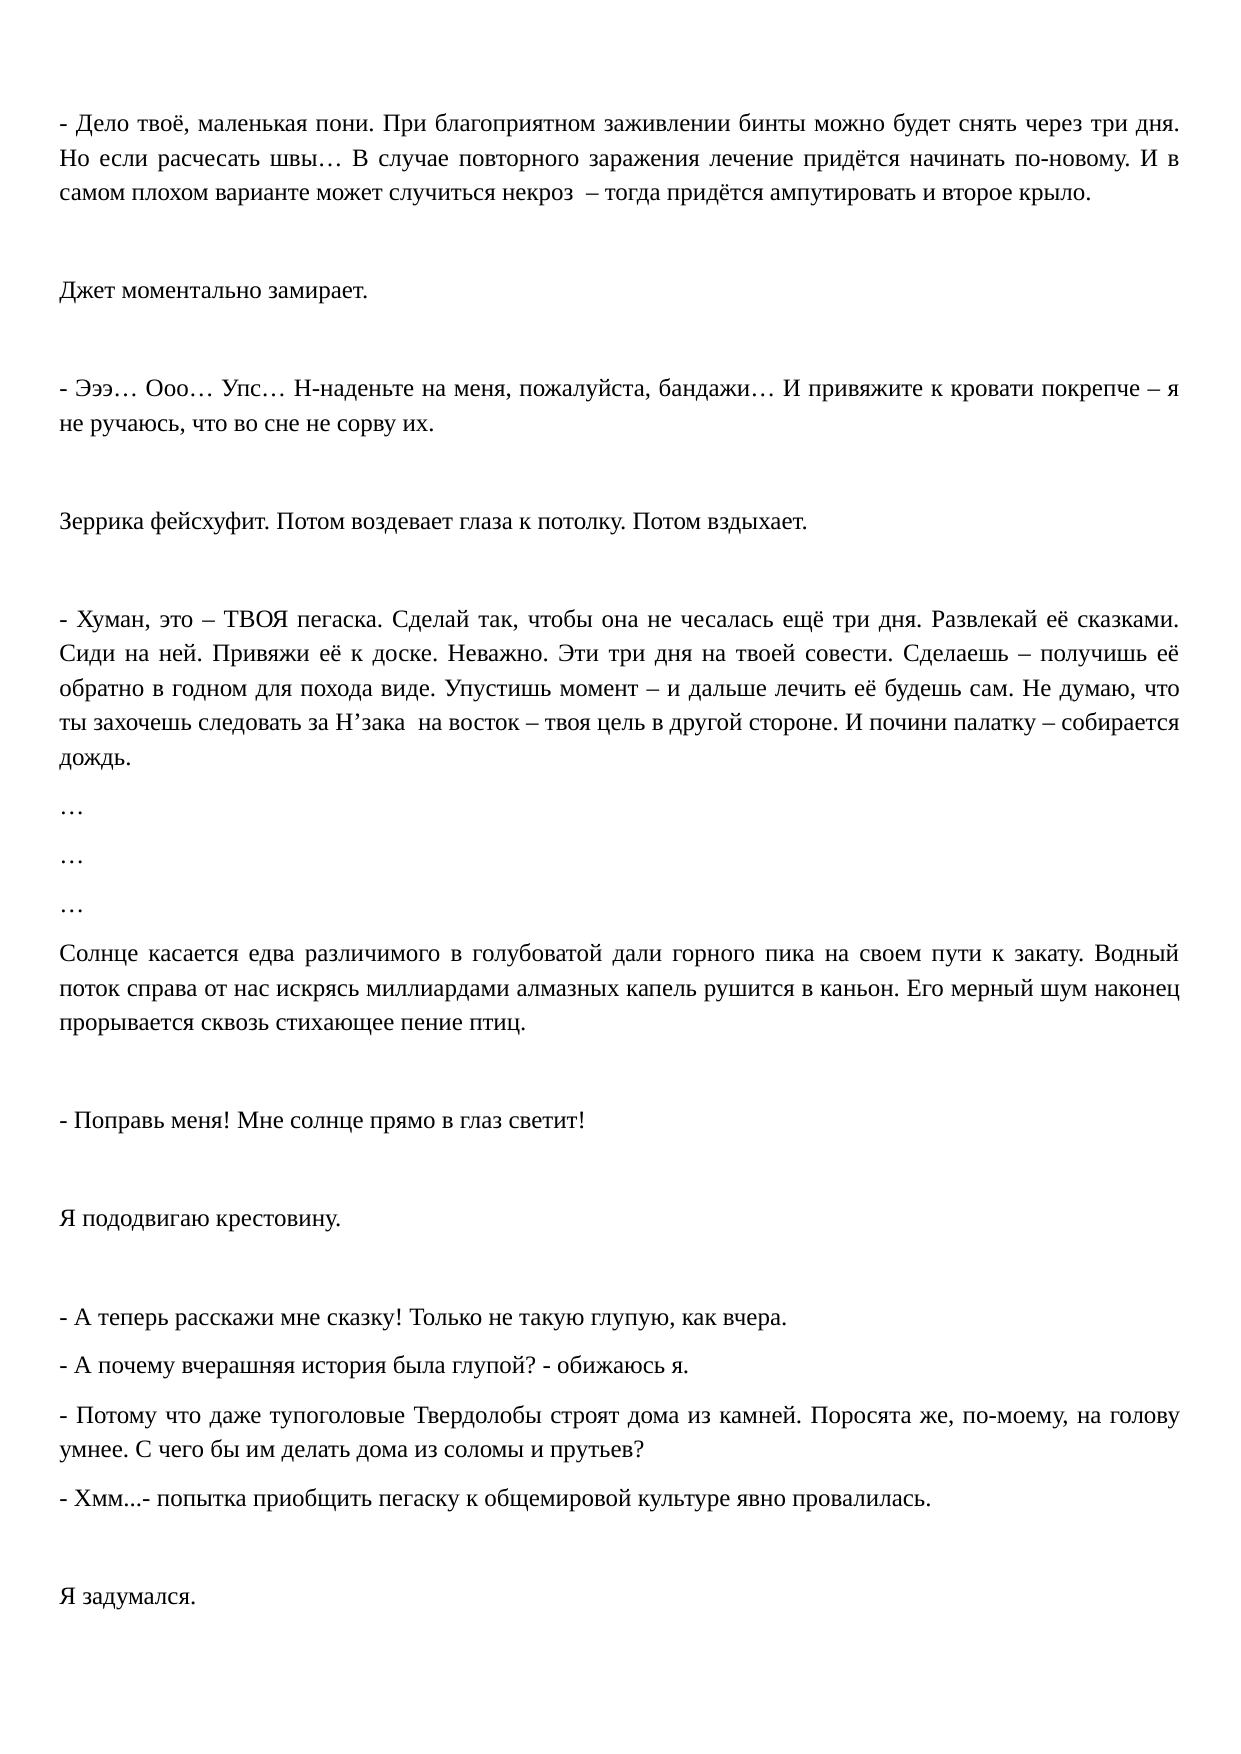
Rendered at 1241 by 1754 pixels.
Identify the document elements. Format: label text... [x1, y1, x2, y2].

text - Дело твоё, маленькая пони. При благоприятном заживлении бинты можно будет снять через три дня. Но если расчесать швы… В случае повторного заражения лечение придётся начинать по-новому. И в самом плохом варианте может случиться некроз – тогда придётся ампутировать и второе крыло. [59, 108, 1181, 206]
text … [59, 889, 1181, 918]
text - А почему вчерашняя история была глупой? - обижаюсь я. [59, 1351, 1181, 1379]
text Я задумался. [59, 1581, 1181, 1610]
text … [59, 840, 1181, 869]
text - Эээ… Ооо… Упс… Н-наденьте на меня, пожалуйста, бандажи… И привяжите к кровати покрепче – я не ручаюсь, что во сне не сорву их. [59, 373, 1181, 437]
text Зеррика фейсхуфит. Потом воздевает глаза к потолку. Потом вздыхает. [59, 506, 1181, 535]
text - Хуман, это – ТВОЯ пегаска. Сделай так, чтобы она не чесалась ещё три дня. Развлекай её сказками. Сиди на ней. Привяжи её к доске. Неважно. Эти три дня на твоей совести. Сделаешь – получишь её обратно в годном для похода виде. Упустишь момент – и дальше лечить её будешь сам. Не думаю, что ты захочешь следовать за Н’зака на восток – твоя цель в другой стороне. И почини палатку – собирается дождь. [59, 604, 1181, 771]
text Солнце касается едва различимого в голубоватой дали горного пика на своем пути к закату. Водный поток справа от нас искрясь миллиардами алмазных капель рушится в каньон. Его мерный шум наконец прорывается сквозь стихающее пение птиц. [59, 938, 1181, 1036]
text Джет моментально замирает. [59, 275, 1181, 304]
text - Хмм...- попытка приобщить пегаску к общемировой культуре явно провалилась. [59, 1483, 1181, 1512]
text Я пододвигаю крестовину. [59, 1203, 1181, 1232]
text - Поправь меня! Мне солнце прямо в глаз светит! [59, 1105, 1181, 1134]
text … [59, 791, 1181, 820]
text - Потому что даже тупоголовые Твердолобы строят дома из камней. Поросята же, по-моему, на голову умнее. С чего бы им делать дома из соломы и прутьев? [59, 1400, 1181, 1463]
text - А теперь расскажи мне сказку! Только не такую глупую, как вчера. [59, 1302, 1181, 1330]
